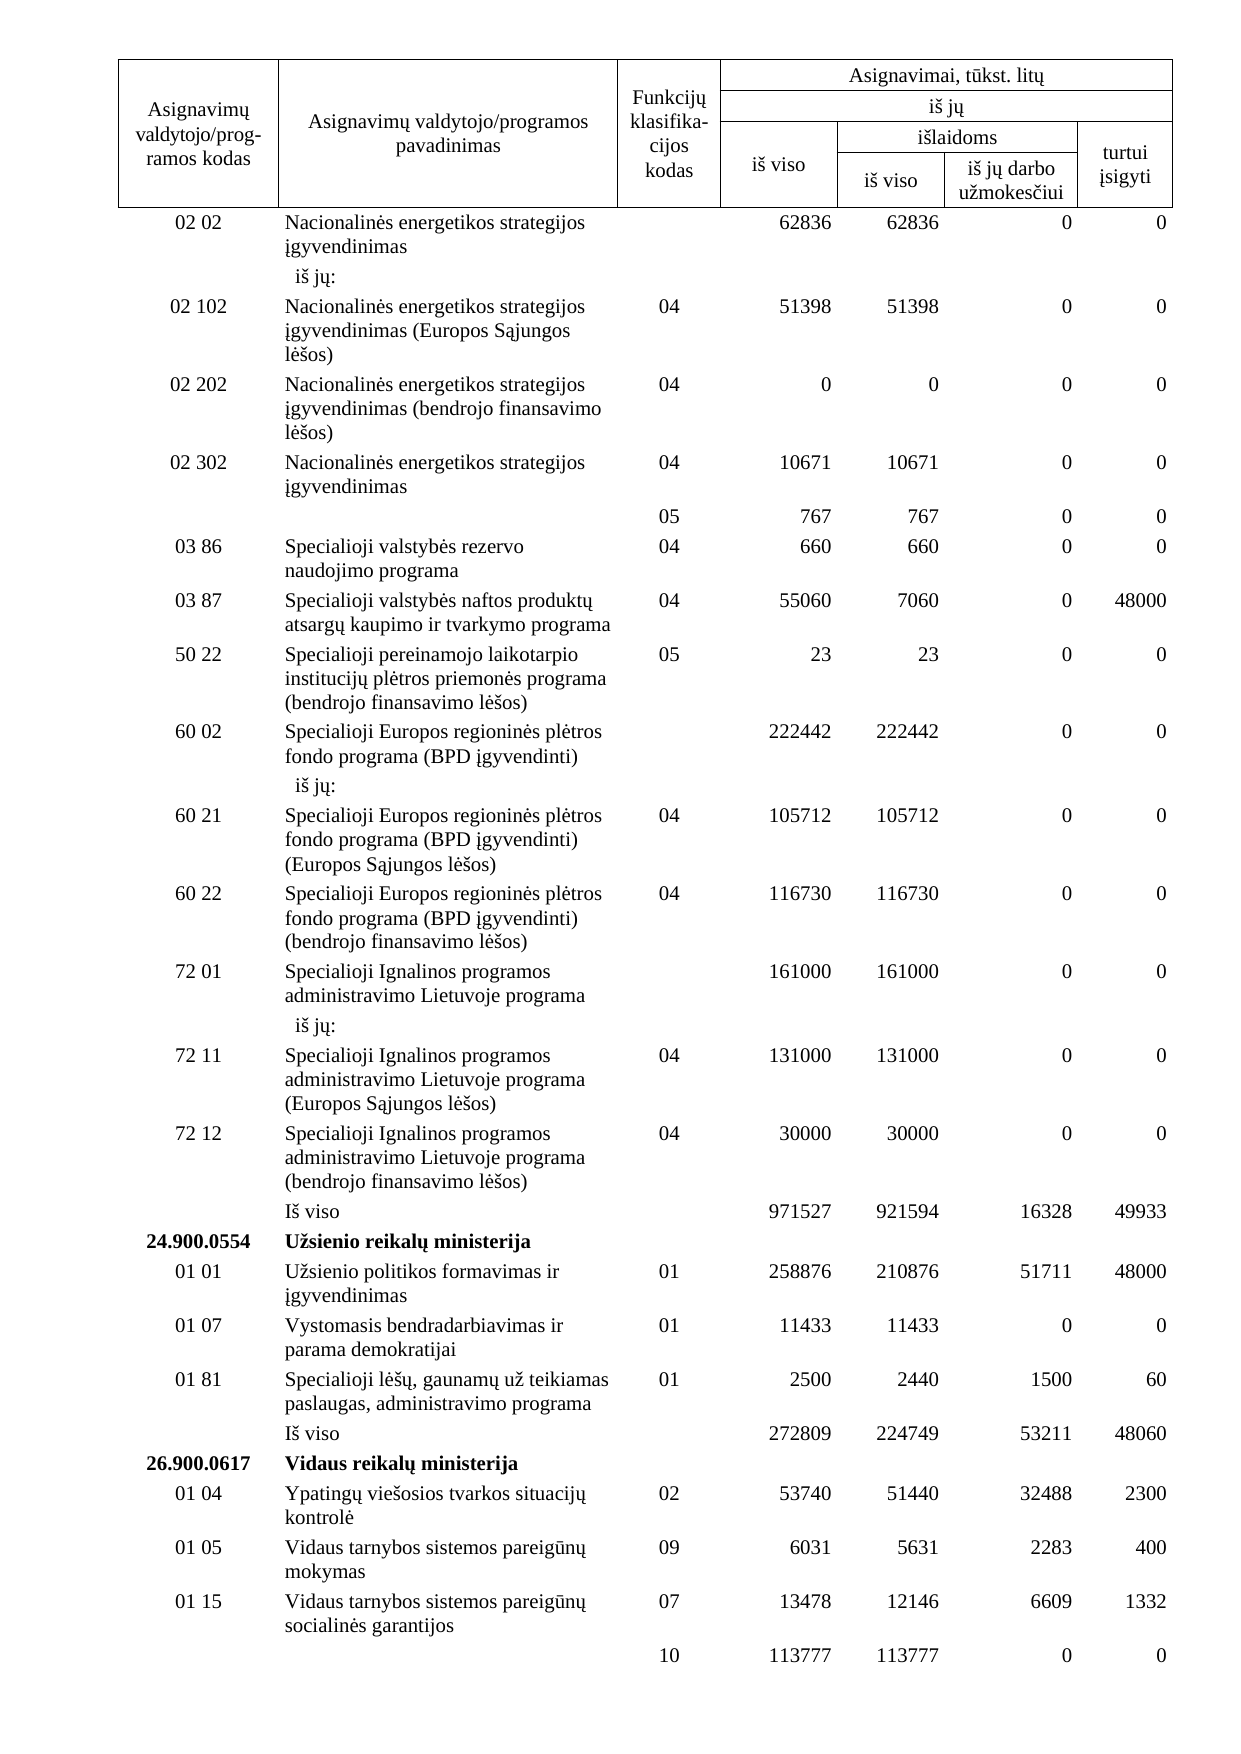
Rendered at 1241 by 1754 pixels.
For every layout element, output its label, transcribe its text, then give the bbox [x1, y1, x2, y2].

table_cell [118, 1196, 278, 1226]
table_cell [618, 771, 720, 800]
table_cell 02 02 [118, 208, 278, 261]
table_cell [720, 1448, 837, 1478]
table_cell 10671 [837, 447, 944, 501]
table_cell 30000 [720, 1118, 837, 1196]
table_cell Specialioji pereinamojo laikotarpio institucijų plėtros priemonės programa (bendrojo finansavimo lėšos) [279, 639, 618, 717]
table_cell 02 [618, 1478, 720, 1532]
table_cell [279, 1640, 618, 1669]
table_cell [618, 717, 720, 771]
table_cell Specialioji Ignalinos programos administravimo Lietuvoje programa (bendrojo finansavimo lėšos) [279, 1118, 618, 1196]
table_cell 13478 [720, 1586, 837, 1640]
table_cell 0 [945, 501, 1078, 531]
table_cell 0 [945, 717, 1078, 771]
table_cell 53211 [945, 1418, 1078, 1448]
table_cell 30000 [837, 1118, 944, 1196]
table_cell 131000 [837, 1040, 944, 1118]
table_cell 04 [618, 369, 720, 447]
table_cell 0 [945, 639, 1078, 717]
table_cell [837, 1226, 944, 1256]
table_cell 03 86 [118, 531, 278, 584]
table_cell Specialioji Ignalinos programos administravimo Lietuvoje programa (Europos Sąjungos lėšos) [279, 1040, 618, 1118]
table_cell Užsienio politikos formavimas ir įgyvendinimas [279, 1256, 618, 1310]
table_cell [118, 261, 278, 291]
table_cell 10671 [720, 447, 837, 501]
table_cell 48060 [1078, 1418, 1172, 1448]
table_cell 62836 [720, 208, 837, 261]
table_cell 01 81 [118, 1364, 278, 1418]
table_cell 222442 [720, 717, 837, 771]
table_cell 0 [1078, 531, 1172, 584]
table_cell 07 [618, 1586, 720, 1640]
table_cell 2300 [1078, 1478, 1172, 1532]
table_cell 48000 [1078, 585, 1172, 638]
table_cell 05 [618, 501, 720, 531]
table_cell [720, 261, 837, 291]
table_cell 1500 [945, 1364, 1078, 1418]
table_cell 0 [945, 879, 1078, 956]
table_cell [618, 1226, 720, 1256]
table_cell [618, 208, 720, 261]
table_cell Vidaus tarnybos sistemos pareigūnų mokymas [279, 1532, 618, 1586]
table_cell 105712 [720, 800, 837, 878]
table_cell Vidaus tarnybos sistemos pareigūnų socialinės garantijos [279, 1586, 618, 1640]
table_cell 11433 [720, 1310, 837, 1364]
table_cell 0 [945, 956, 1078, 1010]
table_cell 04 [618, 800, 720, 878]
table_cell Specialioji valstybės naftos produktų atsargų kaupimo ir tvarkymo programa [279, 585, 618, 638]
table_cell Nacionalinės energetikos strategijos įgyvendinimas (Europos Sąjungos lėšos) [279, 291, 618, 369]
table_cell 0 [1078, 717, 1172, 771]
table_cell Nacionalinės energetikos strategijos įgyvendinimas [279, 208, 618, 261]
table_cell 660 [837, 531, 944, 584]
table_cell 02 302 [118, 447, 278, 501]
table_cell 258876 [720, 1256, 837, 1310]
table_cell [945, 1448, 1078, 1478]
table_cell 0 [1078, 800, 1172, 878]
table_cell [118, 501, 278, 531]
table_cell 50 22 [118, 639, 278, 717]
table_cell 01 [618, 1256, 720, 1310]
table_cell Vidaus reikalų ministerija [279, 1448, 618, 1478]
table_cell [945, 1226, 1078, 1256]
table_cell 05 [618, 639, 720, 717]
table_header Asignavimai, tūkst. litų [721, 60, 1172, 90]
table_cell 971527 [720, 1196, 837, 1226]
table_cell 55060 [720, 585, 837, 638]
table_cell 0 [945, 1310, 1078, 1364]
table_cell Specialioji lėšų, gaunamų už teikiamas paslaugas, administravimo programa [279, 1364, 618, 1418]
table_cell 23 [720, 639, 837, 717]
table_cell 49933 [1078, 1196, 1172, 1226]
table_cell [945, 261, 1078, 291]
table_cell [720, 1226, 837, 1256]
table_cell 131000 [720, 1040, 837, 1118]
table_cell 60 02 [118, 717, 278, 771]
table_cell 2500 [720, 1364, 837, 1418]
table_cell 60 [1078, 1364, 1172, 1418]
table_cell 03 87 [118, 585, 278, 638]
table_cell turtui įsigyti [1078, 122, 1172, 207]
table_cell 7060 [837, 585, 944, 638]
table_cell iš jų: [279, 261, 618, 291]
table_cell 01 05 [118, 1532, 278, 1586]
table_cell 0 [945, 447, 1078, 501]
table_cell 0 [945, 1118, 1078, 1196]
table_cell 01 01 [118, 1256, 278, 1310]
table_cell 51440 [837, 1478, 944, 1532]
table_cell 04 [618, 1118, 720, 1196]
table_cell 222442 [837, 717, 944, 771]
table_cell 0 [945, 369, 1078, 447]
table_cell Iš viso [279, 1418, 618, 1448]
table_cell 01 [618, 1364, 720, 1418]
table_cell [720, 1010, 837, 1040]
table_cell iš jų: [279, 1010, 618, 1040]
table_cell 0 [1078, 956, 1172, 1010]
table_cell 01 [618, 1310, 720, 1364]
table_cell Specialioji Europos regioninės plėtros fondo programa (BPD įgyvendinti) [279, 717, 618, 771]
table_cell 09 [618, 1532, 720, 1586]
table_cell 04 [618, 531, 720, 584]
table_cell 660 [720, 531, 837, 584]
table_cell 04 [618, 447, 720, 501]
table_cell 0 [945, 585, 1078, 638]
table_cell 53740 [720, 1478, 837, 1532]
table_cell 0 [1078, 1118, 1172, 1196]
table_cell 01 07 [118, 1310, 278, 1364]
table_cell 51398 [720, 291, 837, 369]
table_cell 10 [618, 1640, 720, 1669]
table_cell 116730 [720, 879, 837, 956]
table_cell 32488 [945, 1478, 1078, 1532]
table_cell 02 202 [118, 369, 278, 447]
table_cell 04 [618, 1040, 720, 1118]
table_cell [618, 1010, 720, 1040]
table_cell [837, 1010, 944, 1040]
table_cell [618, 956, 720, 1010]
table_cell 0 [1078, 1310, 1172, 1364]
table_cell 0 [1078, 879, 1172, 956]
table_cell iš viso [838, 153, 944, 207]
table_cell 0 [1078, 369, 1172, 447]
table_cell 04 [618, 291, 720, 369]
table_cell 113777 [720, 1640, 837, 1669]
table_cell iš jų darbo užmokesčiui [945, 153, 1077, 207]
table_cell 0 [945, 1640, 1078, 1669]
table_cell 51711 [945, 1256, 1078, 1310]
table_cell 161000 [720, 956, 837, 1010]
table_cell Specialioji valstybės rezervo naudojimo programa [279, 531, 618, 584]
table_cell 51398 [837, 291, 944, 369]
table_cell [1078, 1448, 1172, 1478]
table_cell 0 [837, 369, 944, 447]
table_cell [618, 1418, 720, 1448]
table_cell 72 11 [118, 1040, 278, 1118]
table_cell 16328 [945, 1196, 1078, 1226]
table_cell 113777 [837, 1640, 944, 1669]
table_cell 0 [720, 369, 837, 447]
table_cell 60 22 [118, 879, 278, 956]
table_header Asignavimų valdytojo/programos pavadinimas [279, 60, 617, 207]
table_cell 224749 [837, 1418, 944, 1448]
table_cell iš viso [721, 122, 837, 207]
table_cell 24.900.0554 [118, 1226, 278, 1256]
table_cell 60 21 [118, 800, 278, 878]
table_cell 0 [1078, 639, 1172, 717]
table_cell 01 15 [118, 1586, 278, 1640]
table_cell 72 01 [118, 956, 278, 1010]
table_cell [618, 1196, 720, 1226]
table_cell 161000 [837, 956, 944, 1010]
table_cell 767 [720, 501, 837, 531]
table_cell 2440 [837, 1364, 944, 1418]
table_cell Specialioji Europos regioninės plėtros fondo programa (BPD įgyvendinti) (bendrojo finansavimo lėšos) [279, 879, 618, 956]
table_cell [118, 771, 278, 800]
table_cell 0 [945, 208, 1078, 261]
table_cell 11433 [837, 1310, 944, 1364]
table_cell Užsienio reikalų ministerija [279, 1226, 618, 1256]
table_cell iš jų: [279, 771, 618, 800]
table_cell 04 [618, 585, 720, 638]
table_cell [618, 1448, 720, 1478]
table_cell [118, 1010, 278, 1040]
table_cell Specialioji Europos regioninės plėtros fondo programa (BPD įgyvendinti) (Europos Sąjungos lėšos) [279, 800, 618, 878]
table_cell Iš viso [279, 1196, 618, 1226]
table_cell 105712 [837, 800, 944, 878]
table_cell 0 [945, 531, 1078, 584]
table_cell [1078, 261, 1172, 291]
table_cell 0 [1078, 501, 1172, 531]
table_cell 0 [945, 291, 1078, 369]
table_cell Nacionalinės energetikos strategijos įgyvendinimas [279, 447, 618, 501]
table_cell 1332 [1078, 1586, 1172, 1640]
table_cell 0 [1078, 1640, 1172, 1669]
table_cell išlaidoms [838, 122, 1077, 152]
table_cell 116730 [837, 879, 944, 956]
table_cell [945, 1010, 1078, 1040]
table_cell [279, 501, 618, 531]
table_cell [837, 1448, 944, 1478]
table_cell 48000 [1078, 1256, 1172, 1310]
table_cell 2283 [945, 1532, 1078, 1586]
table_cell [1078, 771, 1172, 800]
table_cell 921594 [837, 1196, 944, 1226]
table_cell [1078, 1226, 1172, 1256]
table_cell 6031 [720, 1532, 837, 1586]
table_cell 0 [1078, 1040, 1172, 1118]
table_cell 26.900.0617 [118, 1448, 278, 1478]
table_cell [945, 771, 1078, 800]
table_cell 0 [945, 800, 1078, 878]
table_header Funkcijų klasifika-cijos kodas [618, 60, 720, 207]
table_cell 0 [1078, 208, 1172, 261]
table_cell 210876 [837, 1256, 944, 1310]
table_cell 01 04 [118, 1478, 278, 1532]
table_cell 62836 [837, 208, 944, 261]
table_cell 04 [618, 879, 720, 956]
table_cell 0 [945, 1040, 1078, 1118]
table_cell 767 [837, 501, 944, 531]
table_cell 23 [837, 639, 944, 717]
table_cell iš jų [721, 91, 1172, 121]
table_cell [618, 261, 720, 291]
table_cell 5631 [837, 1532, 944, 1586]
table_cell [837, 261, 944, 291]
table_cell 0 [1078, 291, 1172, 369]
table_cell Ypatingų viešosios tvarkos situacijų kontrolė [279, 1478, 618, 1532]
table_cell Specialioji Ignalinos programos administravimo Lietuvoje programa [279, 956, 618, 1010]
table_cell [1078, 1010, 1172, 1040]
table_cell 02 102 [118, 291, 278, 369]
table_header Asignavimų valdytojo/prog-ramos kodas [119, 60, 278, 207]
table_cell 0 [1078, 447, 1172, 501]
table_cell 272809 [720, 1418, 837, 1448]
table_cell [118, 1640, 278, 1669]
table_cell 6609 [945, 1586, 1078, 1640]
table_cell 400 [1078, 1532, 1172, 1586]
table_cell 72 12 [118, 1118, 278, 1196]
table_cell [837, 771, 944, 800]
table_cell [118, 1418, 278, 1448]
table_cell 12146 [837, 1586, 944, 1640]
table_cell [720, 771, 837, 800]
table_cell Nacionalinės energetikos strategijos įgyvendinimas (bendrojo finansavimo lėšos) [279, 369, 618, 447]
table_cell Vystomasis bendradarbiavimas ir parama demokratijai [279, 1310, 618, 1364]
